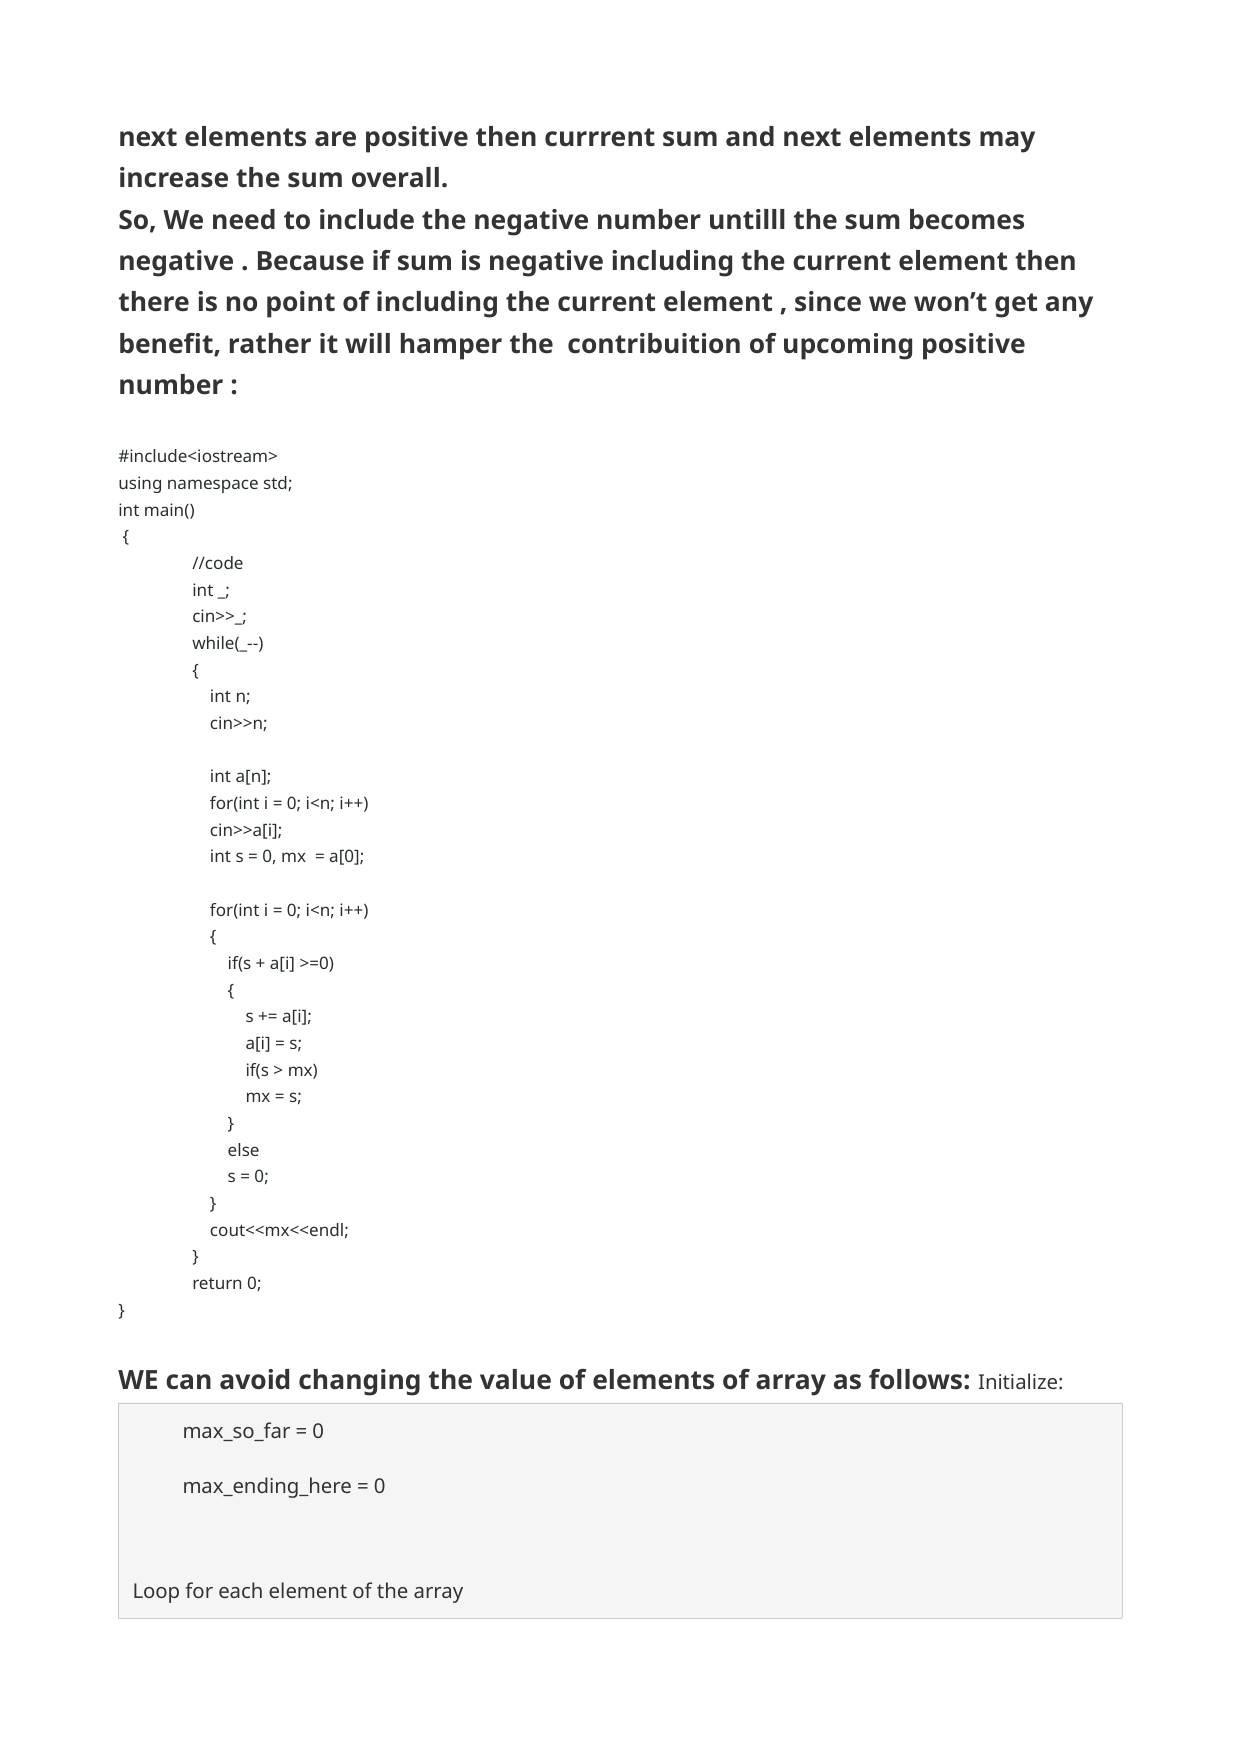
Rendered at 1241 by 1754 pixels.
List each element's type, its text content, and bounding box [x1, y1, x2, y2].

text { [118, 924, 1122, 948]
text } [118, 1191, 1122, 1214]
text int a[n]; [118, 764, 1122, 788]
text return 0; [118, 1271, 1122, 1294]
text cin>>n; [118, 711, 1122, 734]
text So, We need to include the negative number untilll the sum becomes negative . Because if sum is negative including the current element then there is no point of including the current element , since we won’t get any benefit, rather it will hamper the contribuition of upcoming positive number : [118, 201, 1122, 402]
text int n; [118, 684, 1122, 708]
text s += a[i]; [118, 1004, 1122, 1028]
text } [118, 1298, 1122, 1321]
text else [118, 1138, 1122, 1161]
text #include<iostream> [118, 444, 1122, 468]
text max_so_far = 0 [119, 1404, 1122, 1445]
text if(s + a[i] >=0) [118, 951, 1122, 974]
text for(int i = 0; i<n; i++) [118, 791, 1122, 814]
text using namespace std; [118, 471, 1122, 494]
text int s = 0, mx = a[0]; [118, 844, 1122, 868]
text { [118, 658, 1122, 681]
text a[i] = s; [118, 1031, 1122, 1054]
text cin>>a[i]; [118, 818, 1122, 841]
text //code [118, 551, 1122, 574]
text WE can avoid changing the value of elements of array as follows: Initialize: [118, 1361, 1122, 1397]
text int main() [118, 498, 1122, 521]
text if(s > mx) [118, 1058, 1122, 1081]
text mx = s; [118, 1084, 1122, 1108]
text } [118, 1111, 1122, 1134]
text Loop for each element of the array [119, 1562, 1122, 1618]
text cin>>_; [118, 604, 1122, 628]
text { [118, 978, 1122, 1001]
text for(int i = 0; i<n; i++) [118, 898, 1122, 921]
text s = 0; [118, 1164, 1122, 1188]
text { [118, 524, 1122, 548]
text while(_--) [118, 631, 1122, 654]
text next elements are positive then currrent sum and next elements may increase the sum overall. [118, 118, 1122, 196]
text cout<<mx<<endl; [118, 1218, 1122, 1241]
text } [118, 1244, 1122, 1268]
text max_ending_here = 0 [119, 1458, 1122, 1500]
text int _; [118, 578, 1122, 601]
